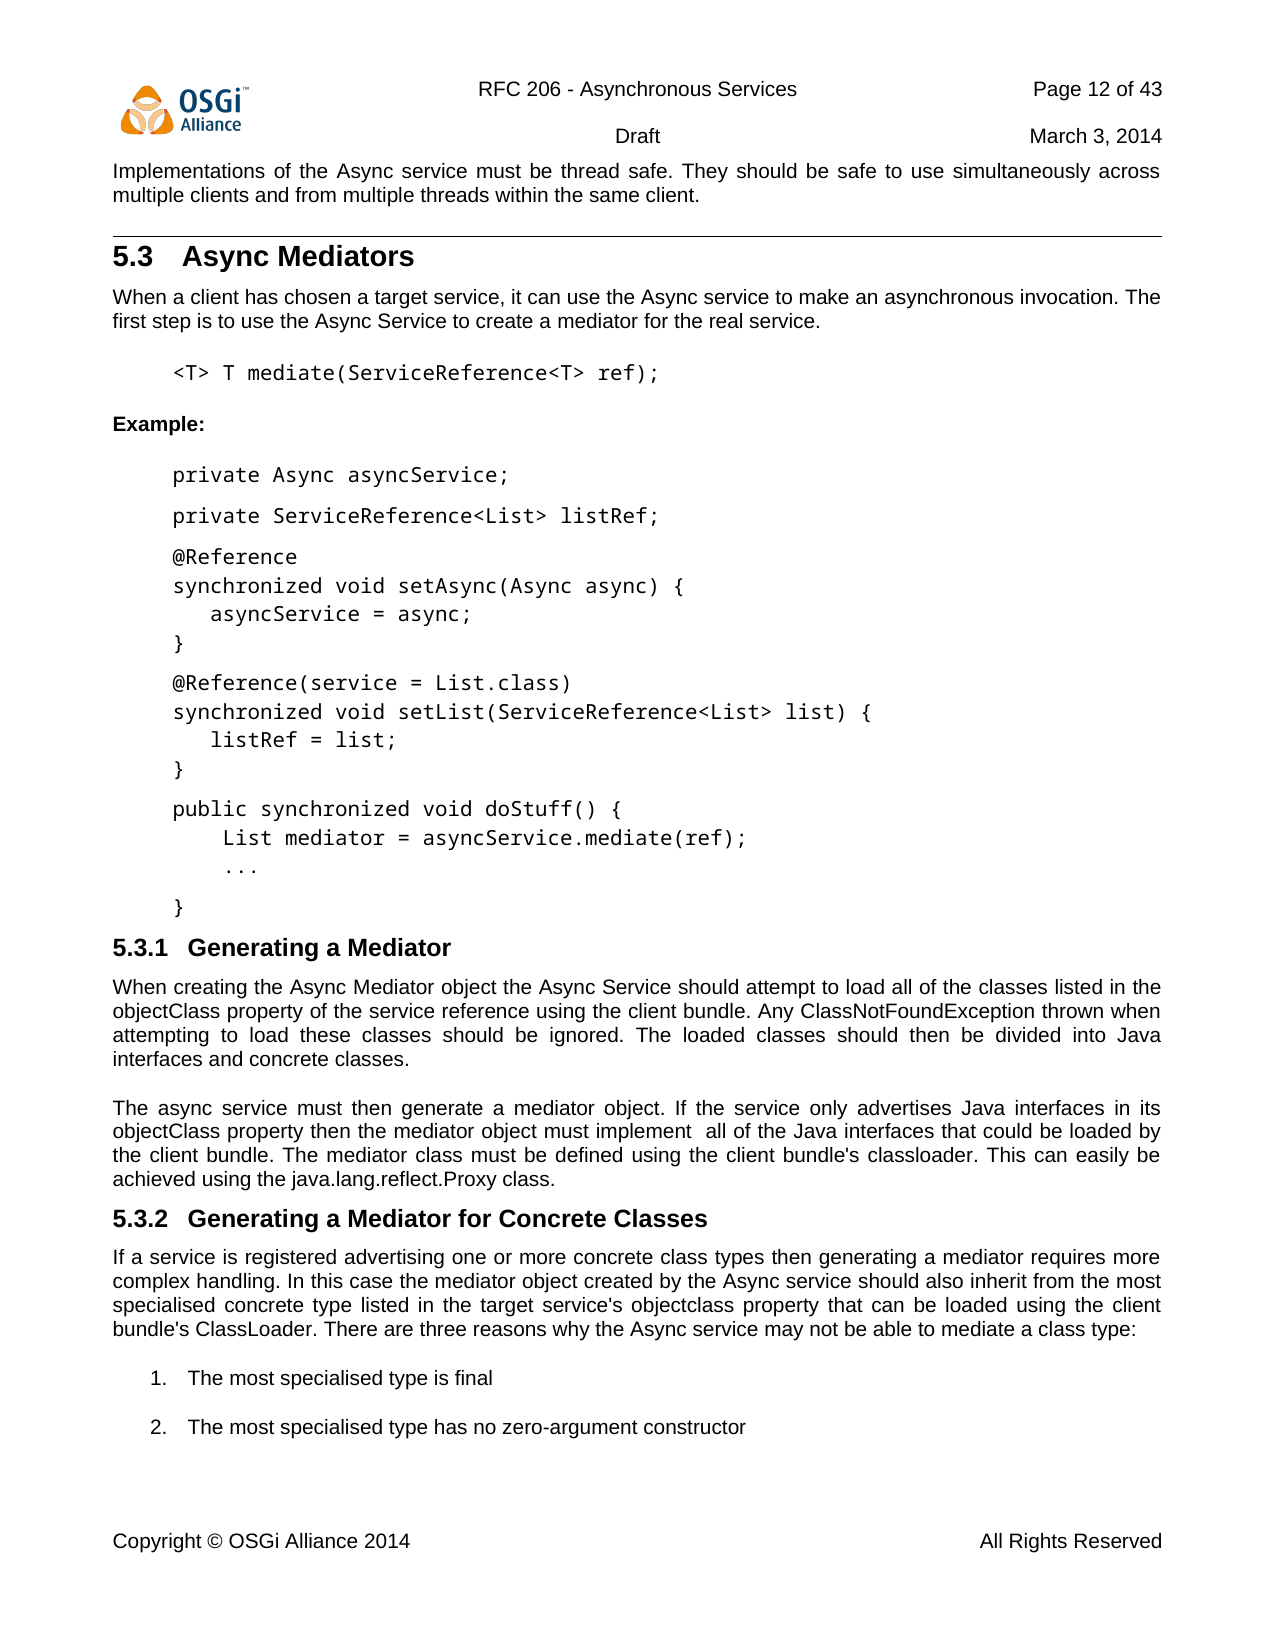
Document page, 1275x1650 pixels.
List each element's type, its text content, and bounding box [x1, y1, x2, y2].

subtitle Generating a Mediator for Concrete Classes [112, 1204, 1162, 1232]
subtitle Generating a Mediator [112, 933, 1162, 962]
list The most specialised type has no zero-argument constructor [150, 1415, 1162, 1439]
text <T> T mediate(ServiceReference<T> ref); [172, 358, 1162, 387]
text ... [172, 851, 1162, 880]
text Implementations of the Async service must be thread safe. They should be safe to use simultaneously across multiple clients and from multiple threads within the same client. [112, 159, 1162, 207]
text List mediator = asyncService.mediate(ref); [172, 823, 1162, 851]
text @Reference [172, 542, 1162, 571]
text } [172, 754, 1162, 782]
text asyncService = async; [172, 599, 1162, 628]
text private Async asyncService; [172, 460, 1162, 489]
text } [172, 628, 1162, 656]
list The most specialised type is final [150, 1366, 1162, 1390]
text } [172, 892, 1162, 921]
subtitle Async Mediators [112, 237, 1162, 273]
text When a client has chosen a target service, it can use the Async service to make an asynchronous invocation. The first step is to use the Async Service to create a mediator for the real service. [112, 285, 1162, 333]
text If a service is registered advertising one or more concrete class types then generating a mediator requires more complex handling. In this case the mediator object created by the Async service should also inherit from the most specialised concrete type listed in the target service's objectclass property that can be loaded using the client bundle's ClassLoader. There are three reasons why the Async service may not be able to mediate a class type: [112, 1245, 1162, 1341]
text private ServiceReference<List> listRef; [172, 501, 1162, 530]
text Example: [112, 412, 1162, 436]
text The async service must then generate a mediator object. If the service only advertises Java interfaces in its objectClass property then the mediator object must implement all of the Java interfaces that could be loaded by the client bundle. The mediator class must be defined using the client bundle's classloader. This can easily be achieved using the java.lang.reflect.Proxy class. [112, 1095, 1162, 1191]
text synchronized void setAsync(Async async) { [172, 571, 1162, 599]
text public synchronized void doStuff() { [172, 794, 1162, 823]
picture [113, 78, 257, 142]
text When creating the Async Mediator object the Async Service should attempt to load all of the classes listed in the objectClass property of the service reference using the client bundle. Any ClassNotFoundException thrown when attempting to load these classes should be ignored. The loaded classes should then be divided into Java interfaces and concrete classes. [112, 974, 1162, 1070]
text @Reference(service = List.class) [172, 668, 1162, 697]
text listRef = list; [172, 725, 1162, 754]
text synchronized void setList(ServiceReference<List> list) { [172, 697, 1162, 725]
